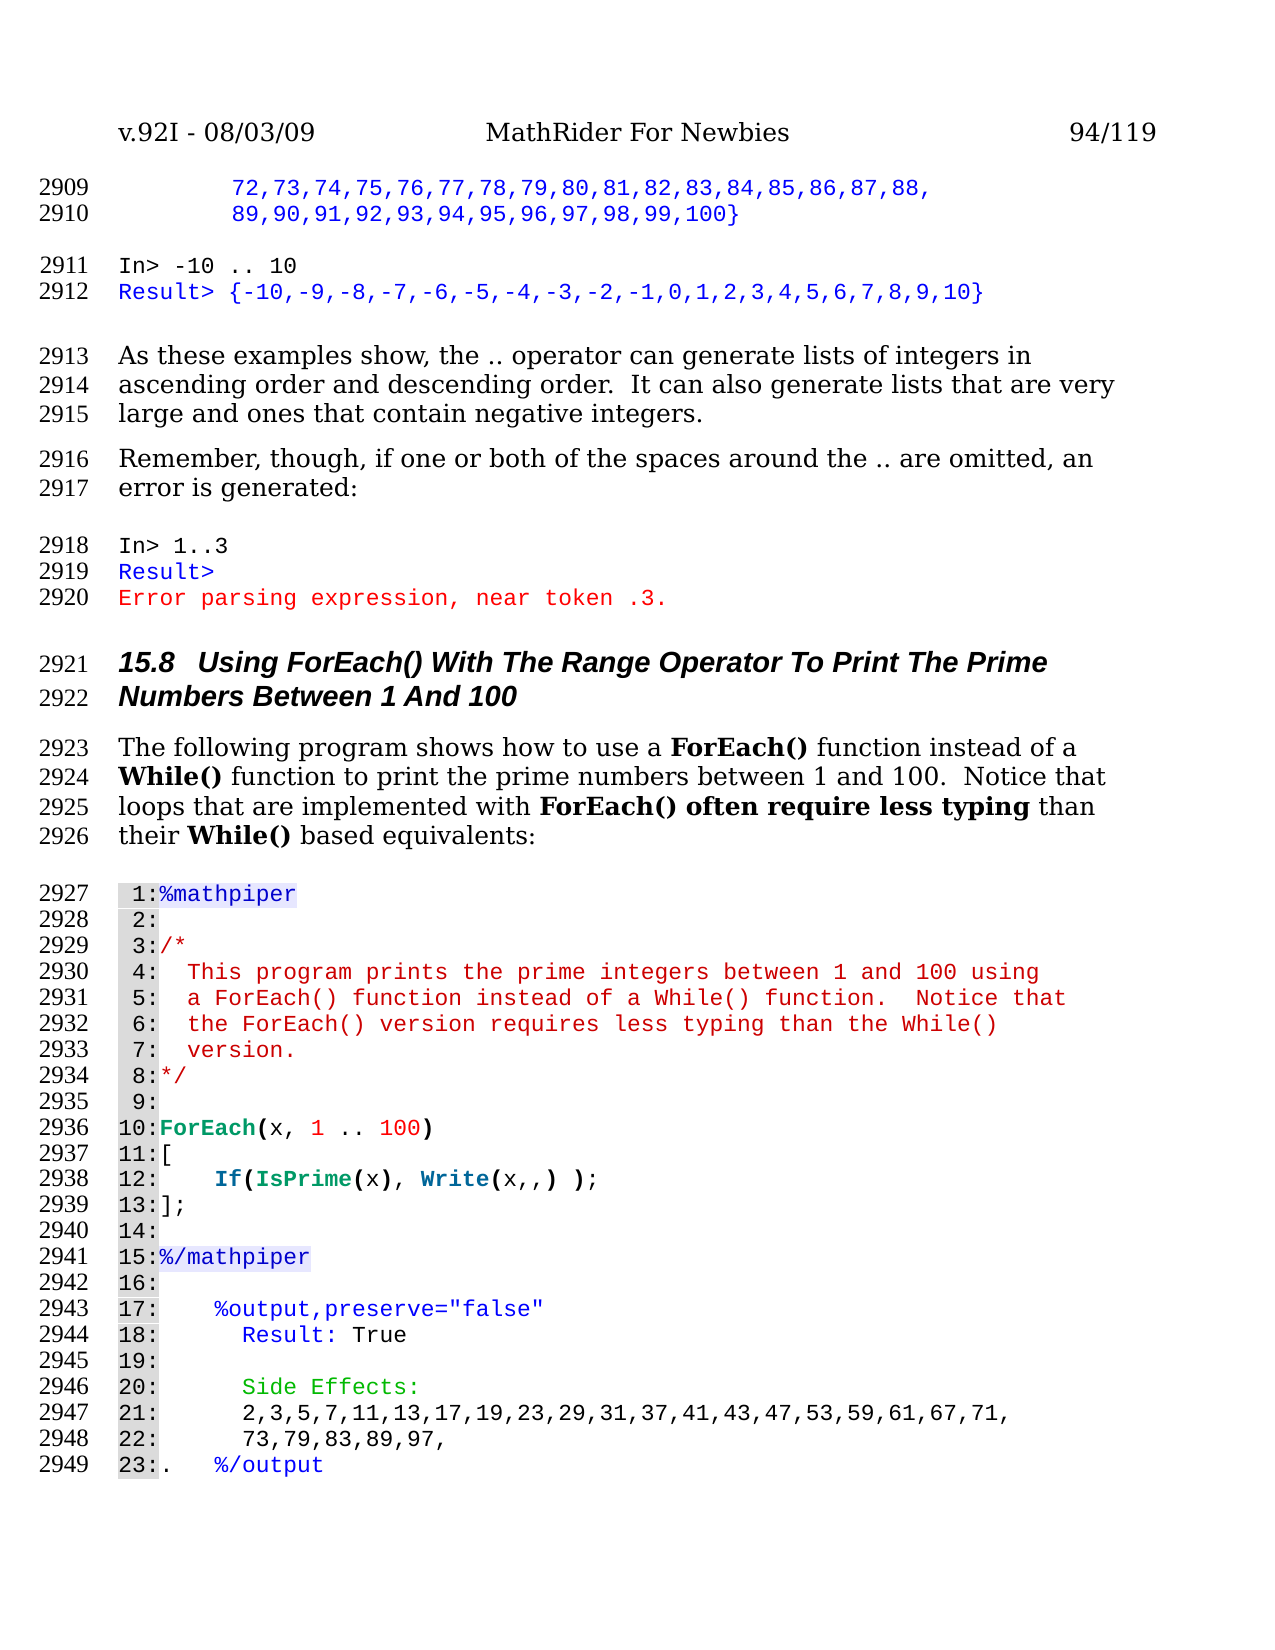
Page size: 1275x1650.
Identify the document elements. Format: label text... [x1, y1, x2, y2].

text 22: 73,79,83,89,97, [118, 1427, 1157, 1453]
text 89,90,91,92,93,94,95,96,97,98,99,100} [231, 203, 1157, 229]
text As these examples show, the .. operator can generate lists of integers in ascending order and descending order. It can also generate lists that are very large and ones that contain negative integers. [118, 341, 1157, 429]
text 4: This program prints the prime integers between 1 and 100 using [118, 960, 1157, 986]
text 7: version. [118, 1038, 1157, 1064]
text 20: Side Effects: [118, 1375, 1157, 1401]
text Remember, though, if one or both of the spaces around the .. are omitted, an error is generated: [118, 444, 1157, 502]
text 12: If(IsPrime(x), Write(x,,) ); [118, 1168, 1157, 1194]
text 72,73,74,75,76,77,78,79,80,81,82,83,84,85,86,87,88, [231, 177, 1157, 203]
text The following program shows how to use a ForEach() function instead of a While() function to print the prime numbers between 1 and 100. Notice that loops that are implemented with ForEach() often require less typing than their While() based equivalents: [118, 733, 1157, 851]
text 17: %output,preserve="false" [118, 1297, 1157, 1323]
subtitle Using ForEach() With The Range Operator To Print The Prime Numbers Between 1 And 100 [118, 645, 1157, 712]
text 3:/* [118, 934, 1157, 960]
text 16: [118, 1272, 1157, 1297]
text 13:]; [118, 1194, 1157, 1220]
text 2: [118, 908, 1157, 934]
text In> -10 .. 10 [118, 254, 1157, 281]
text Result> [118, 560, 1157, 586]
text 6: the ForEach() version requires less typing than the While() [118, 1012, 1157, 1038]
text 15:%/mathpiper [118, 1246, 1157, 1272]
text 21: 2,3,5,7,11,13,17,19,23,29,31,37,41,43,47,53,59,61,67,71, [118, 1401, 1157, 1427]
text 11:[ [118, 1142, 1157, 1168]
text Error parsing expression, near token .3. [118, 586, 1157, 612]
text 1:%mathpiper [118, 882, 1157, 908]
text Result> {-10,-9,-8,-7,-6,-5,-4,-3,-2,-1,0,1,2,3,4,5,6,7,8,9,10} [118, 281, 1157, 306]
text 18: Result: True [118, 1323, 1157, 1349]
text In> 1..3 [118, 534, 1157, 560]
text 23:. %/output [118, 1453, 1157, 1479]
text 8:*/ [118, 1064, 1157, 1090]
text 19: [118, 1349, 1157, 1375]
text 10:ForEach(x, 1 .. 100) [118, 1116, 1157, 1142]
text 14: [118, 1220, 1157, 1246]
text 5: a ForEach() function instead of a While() function. Notice that [118, 986, 1157, 1012]
text 9: [118, 1090, 1157, 1116]
